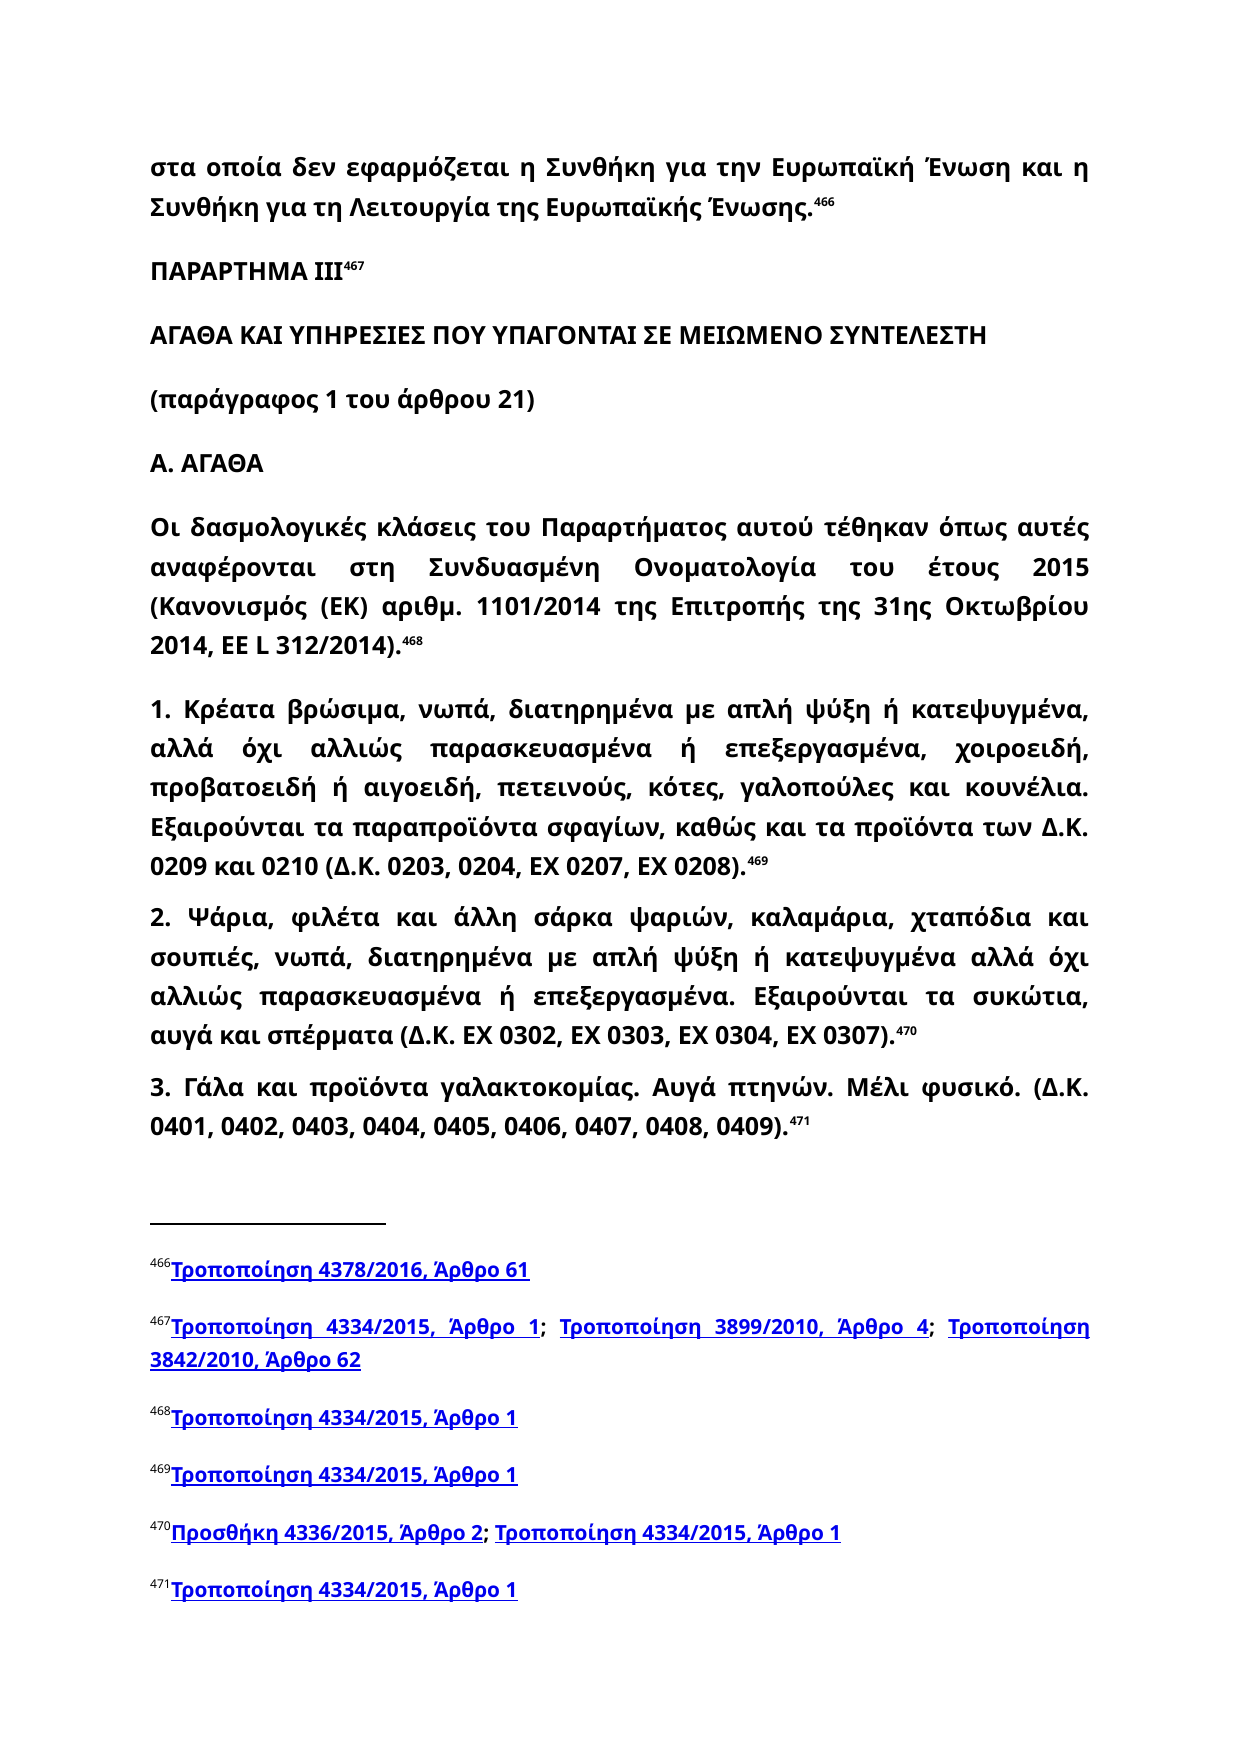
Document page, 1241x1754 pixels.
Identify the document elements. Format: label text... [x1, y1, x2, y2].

text Τροποποίηση 4378/2016, Άρθρο 61 [150, 1255, 1090, 1283]
text στα οποία δεν εφαρμόζεται η Συνθήκη για την Ευρωπαϊκή Ένωση και η Συνθήκη για τη Λειτουργία της Ευρωπαϊκής Ένωσης. [150, 150, 1090, 223]
text (παράγραφος 1 του άρθρου 21) [150, 382, 1090, 416]
text 1. Κρέατα βρώσιμα, νωπά, διατηρημένα με απλή ψύξη ή κατεψυγμένα, αλλά όχι αλλιώς παρασκευασμένα ή επεξεργασμένα, χοιροειδή, προβατοειδή ή αιγοειδή, πετεινούς, κότες, γαλοπούλες και κουνέλια. Εξαιρούνται τα παραπροϊόντα σφαγίων, καθώς και τα προϊόντα των Δ.Κ. 0209 και 0210 (Δ.Κ. 0203, 0204, ΕΧ 0207, ΕΧ 0208). [150, 692, 1090, 882]
text ΠΑΡΑΡΤΗΜΑ III [150, 253, 1090, 287]
text 2. Ψάρια, φιλέτα και άλλη σάρκα ψαριών, καλαμάρια, χταπόδια και σουπιές, νωπά, διατηρημένα με απλή ψύξη ή κατεψυγμένα αλλά όχι αλλιώς παρασκευασμένα ή επεξεργασμένα. Εξαιρούνται τα συκώτια, αυγά και σπέρματα (Δ.Κ. ΕΧ 0302, ΕΧ 0303, ΕΧ 0304, ΕΧ 0307). [150, 900, 1090, 1052]
text Τροποποίηση 4334/2015, Άρθρο 1; Τροποποίηση 3899/2010, Άρθρο 4; Τροποποίηση 3842/2010, Άρθρο 62 [150, 1312, 1090, 1373]
text Τροποποίηση 4334/2015, Άρθρο 1 [150, 1460, 1090, 1489]
text Προσθήκη 4336/2015, Άρθρο 2; Τροποποίηση 4334/2015, Άρθρο 1 [150, 1518, 1090, 1546]
text Τροποποίηση 4334/2015, Άρθρο 1 [150, 1576, 1090, 1604]
text Α. ΑΓΑΘΑ [150, 446, 1090, 480]
text ΑΓΑΘΑ ΚΑΙ ΥΠΗΡΕΣΙΕΣ ΠΟΥ ΥΠΑΓΟΝΤΑΙ ΣΕ ΜΕΙΩΜΕΝΟ ΣΥΝΤΕΛΕΣΤΗ [150, 317, 1090, 352]
text Οι δασμολογικές κλάσεις του Παραρτήματος αυτού τέθηκαν όπως αυτές αναφέρονται στη Συνδυασμένη Ονοματολογία του έτους 2015 (Κανονισμός (ΕΚ) αριθμ. 1101/2014 της Επιτροπής της 31ης Οκτωβρίου 2014, ΕΕ L 312/2014). [150, 510, 1090, 662]
text 3. Γάλα και προϊόντα γαλακτοκομίας. Αυγά πτηνών. Μέλι φυσικό. (Δ.Κ. 0401, 0402, 0403, 0404, 0405, 0406, 0407, 0408, 0409). [150, 1069, 1090, 1142]
text Τροποποίηση 4334/2015, Άρθρο 1 [150, 1403, 1090, 1431]
